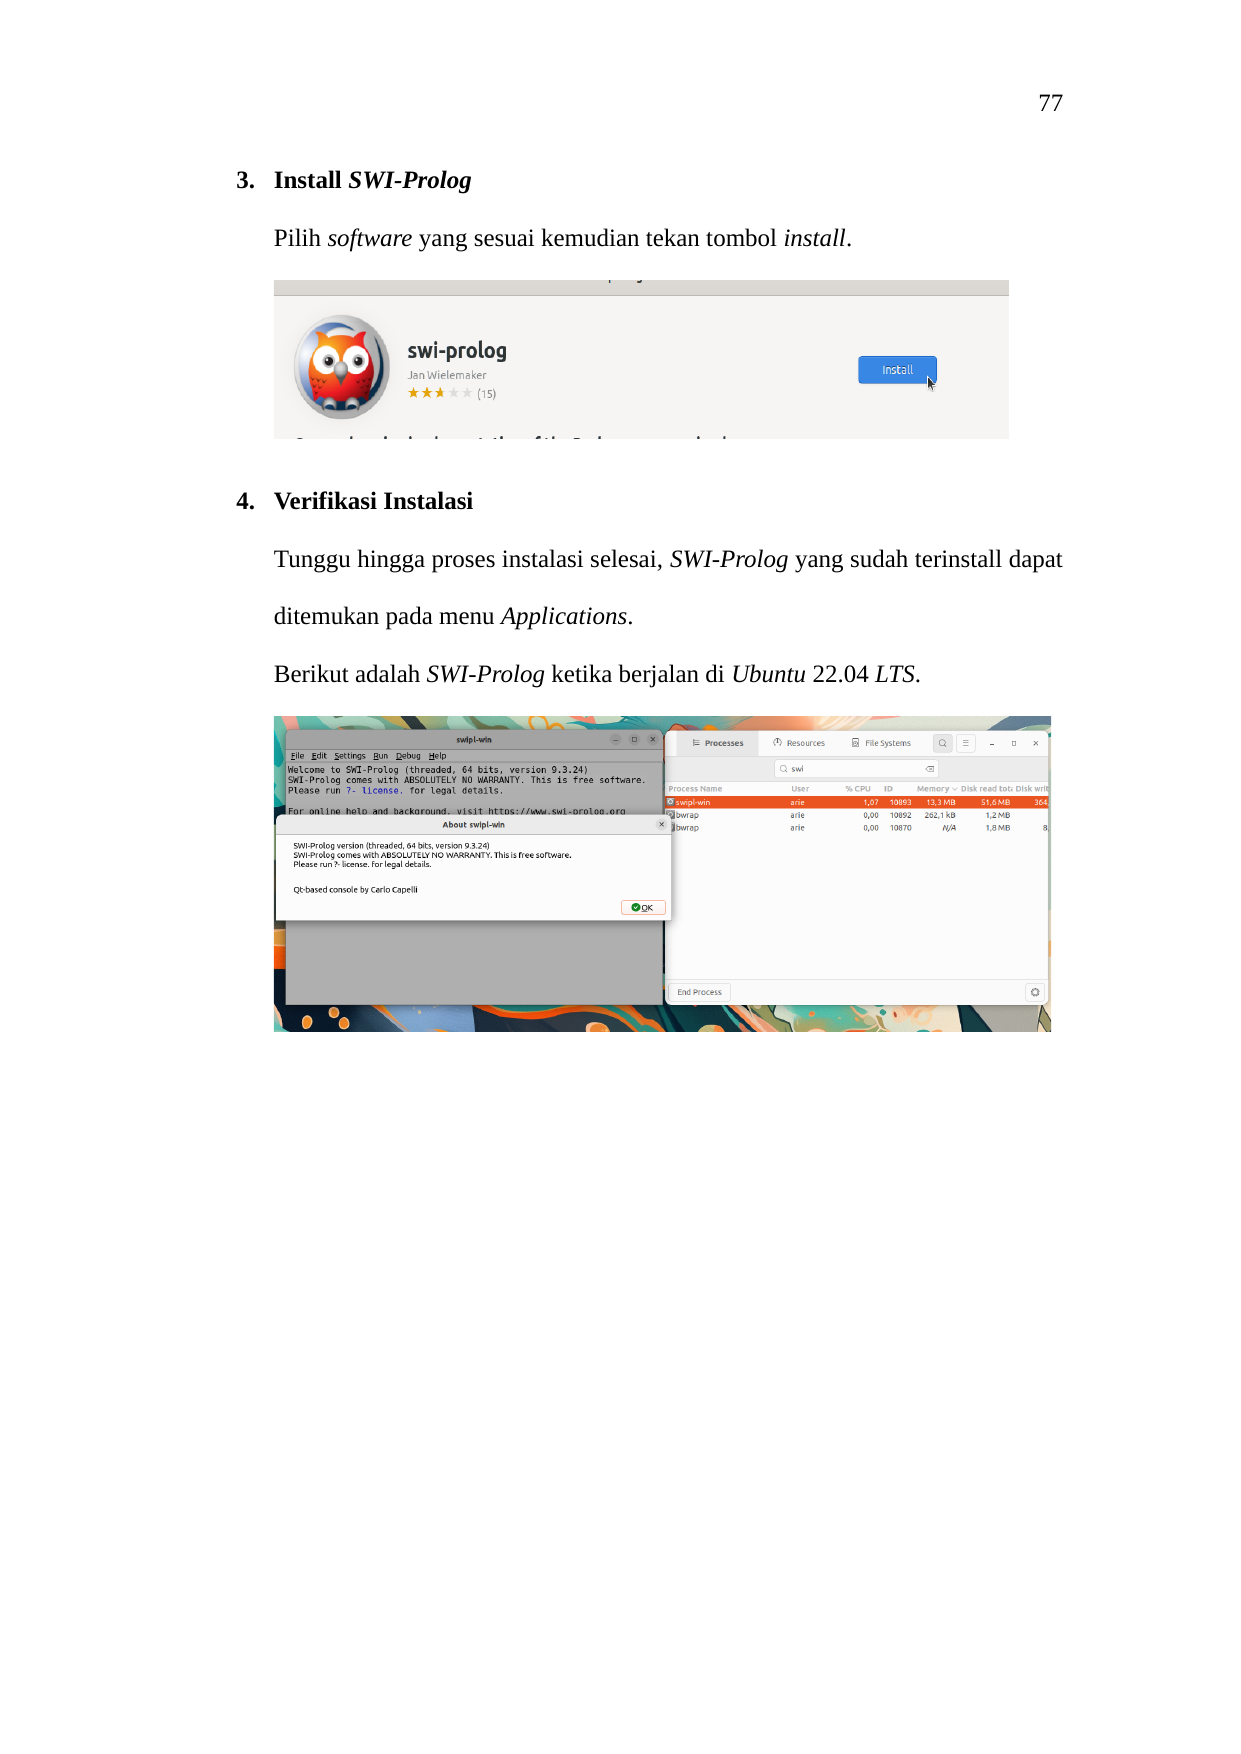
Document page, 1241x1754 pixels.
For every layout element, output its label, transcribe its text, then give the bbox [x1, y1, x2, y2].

list Pilih software yang sesuai kemudian tekan tombol install. [236, 223, 1063, 252]
picture [273, 716, 1052, 1032]
list Verifikasi Instalasi [236, 486, 1063, 515]
list Install SWI-Prolog [236, 165, 1063, 194]
picture [273, 280, 1009, 294]
list Berikut adalah SWI-Prolog ketika berjalan di Ubuntu 22.04 LTS. [236, 659, 1063, 688]
list Tunggu hingga proses instalasi selesai, SWI-Prolog yang sudah terinstall dapat ditemukan pada menu Applications. [236, 544, 1063, 630]
